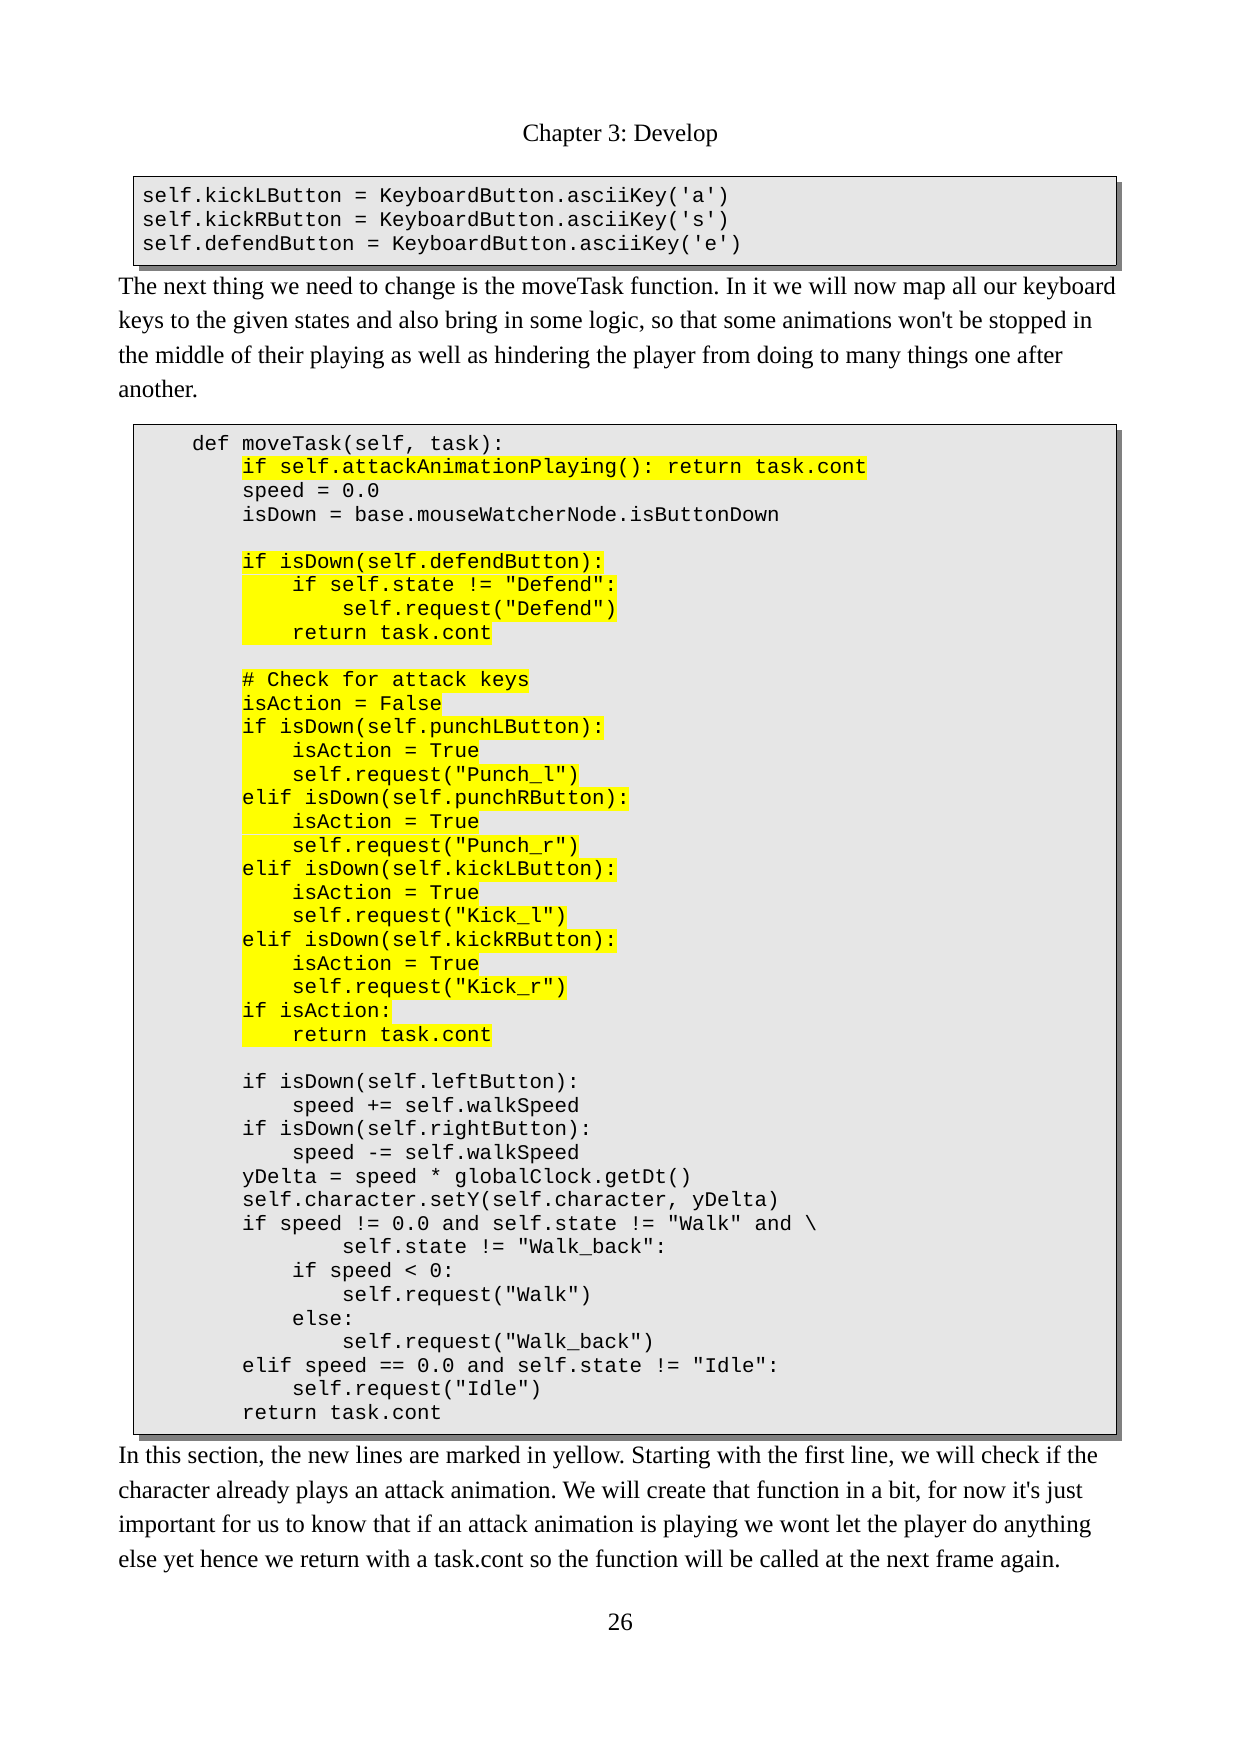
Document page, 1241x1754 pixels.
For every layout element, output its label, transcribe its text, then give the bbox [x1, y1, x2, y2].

text return task.cont [134, 1393, 1116, 1434]
text self.character.setY(self.character, yDelta) [134, 1180, 1116, 1204]
text elif isDown(self.kickRButton): [134, 920, 1116, 944]
text if self.attackAnimationPlaying(): return task.cont [134, 447, 1116, 471]
text self.defendButton = KeyboardButton.asciiKey('e') [134, 224, 1116, 265]
text if isDown(self.punchLButton): [134, 707, 1116, 731]
text In this section, the new lines are marked in yellow. Starting with the first line, we will check if the character already plays an attack animation. We will create that function in a bit, for now it's just important for us to know that if an attack animation is playing we wont let the player do anything else yet hence we return with a task.cont so the function will be called at the next frame again. [118, 1441, 1122, 1573]
text isAction = True [134, 944, 1116, 967]
text speed -= self.walkSpeed [134, 1133, 1116, 1157]
text speed += self.walkSpeed [134, 1086, 1116, 1109]
text The next thing we need to change is the moveTask function. In it we will now map all our keyboard keys to the given states and also bring in some logic, so that some animations won't be stopped in the middle of their playing as well as hindering the player from doing to many things one after another. [118, 271, 1122, 403]
text elif speed == 0.0 and self.state != "Idle": [134, 1346, 1116, 1369]
text self.request("Defend") [134, 589, 1116, 613]
text if speed < 0: [134, 1251, 1116, 1275]
text self.request("Walk_back") [134, 1322, 1116, 1346]
text if isDown(self.defendButton): [134, 542, 1116, 566]
text elif isDown(self.punchRButton): [134, 778, 1116, 802]
text self.kickRButton = KeyboardButton.asciiKey('s') [134, 200, 1116, 224]
text return task.cont [134, 1015, 1116, 1038]
text self.kickLButton = KeyboardButton.asciiKey('a') [134, 177, 1116, 200]
text if speed != 0.0 and self.state != "Walk" and \ [134, 1204, 1116, 1228]
text isDown = base.mouseWatcherNode.isButtonDown [134, 494, 1116, 518]
text yDelta = speed * globalClock.getDt() [134, 1157, 1116, 1180]
text elif isDown(self.kickLButton): [134, 849, 1116, 873]
text if isDown(self.leftButton): [134, 1062, 1116, 1086]
text isAction = True [134, 731, 1116, 755]
text isAction = False [134, 684, 1116, 707]
text if self.state != "Defend": [134, 566, 1116, 589]
text self.request("Kick_r") [134, 967, 1116, 991]
text else: [134, 1298, 1116, 1322]
text def moveTask(self, task): [134, 425, 1116, 447]
text self.request("Punch_l") [134, 755, 1116, 778]
text self.request("Walk") [134, 1275, 1116, 1298]
text if isAction: [134, 991, 1116, 1015]
text self.request("Punch_r") [134, 826, 1116, 849]
text speed = 0.0 [134, 471, 1116, 494]
text self.request("Idle") [134, 1369, 1116, 1393]
text if isDown(self.rightButton): [134, 1109, 1116, 1133]
text self.request("Kick_l") [134, 897, 1116, 920]
text return task.cont [134, 613, 1116, 636]
text isAction = True [134, 802, 1116, 826]
text self.state != "Walk_back": [134, 1228, 1116, 1251]
text isAction = True [134, 873, 1116, 897]
text # Check for attack keys [134, 660, 1116, 684]
